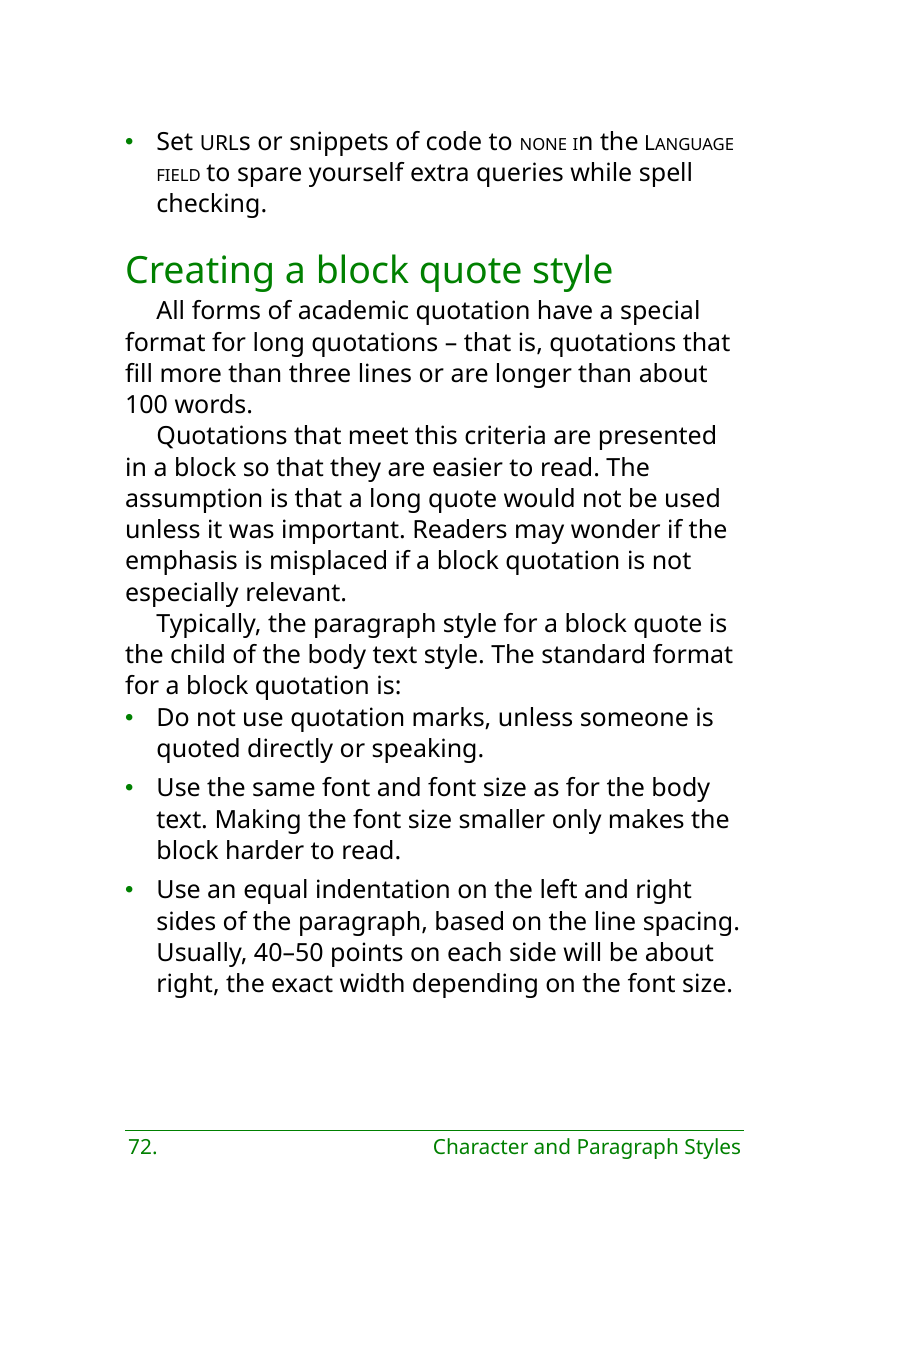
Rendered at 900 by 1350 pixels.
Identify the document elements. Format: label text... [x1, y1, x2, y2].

list Do not use quotation marks, unless someone is quoted directly or speaking. [125, 701, 744, 763]
list Use the same font and font size as for the body text. Making the font size smaller only makes the block harder to read. [125, 772, 744, 866]
text Quotations that meet this criteria are presented in a block so that they are easier to read. The assumption is that a long quote would not be used unless it was important. Readers may wonder if the emphasis is misplaced if a block quotation is not especially relevant. [125, 420, 744, 607]
list Set URLs or snippets of code to none in the Language field to spare yourself extra queries while spell checking. [125, 125, 744, 219]
text All forms of academic quotation have a special format for long quotations – that is, quotations that fill more than three lines or are longer than about 100 words. [125, 295, 744, 420]
subtitle Creating a block quote style [125, 244, 744, 295]
list Use an equal indentation on the left and right sides of the paragraph, based on the line spacing. Usually, 40–50 points on each side will be about right, the exact width depending on the font size. [125, 874, 744, 999]
text Typically, the paragraph style for a block quote is the child of the body text style. The standard format for a block quotation is: [125, 607, 744, 701]
